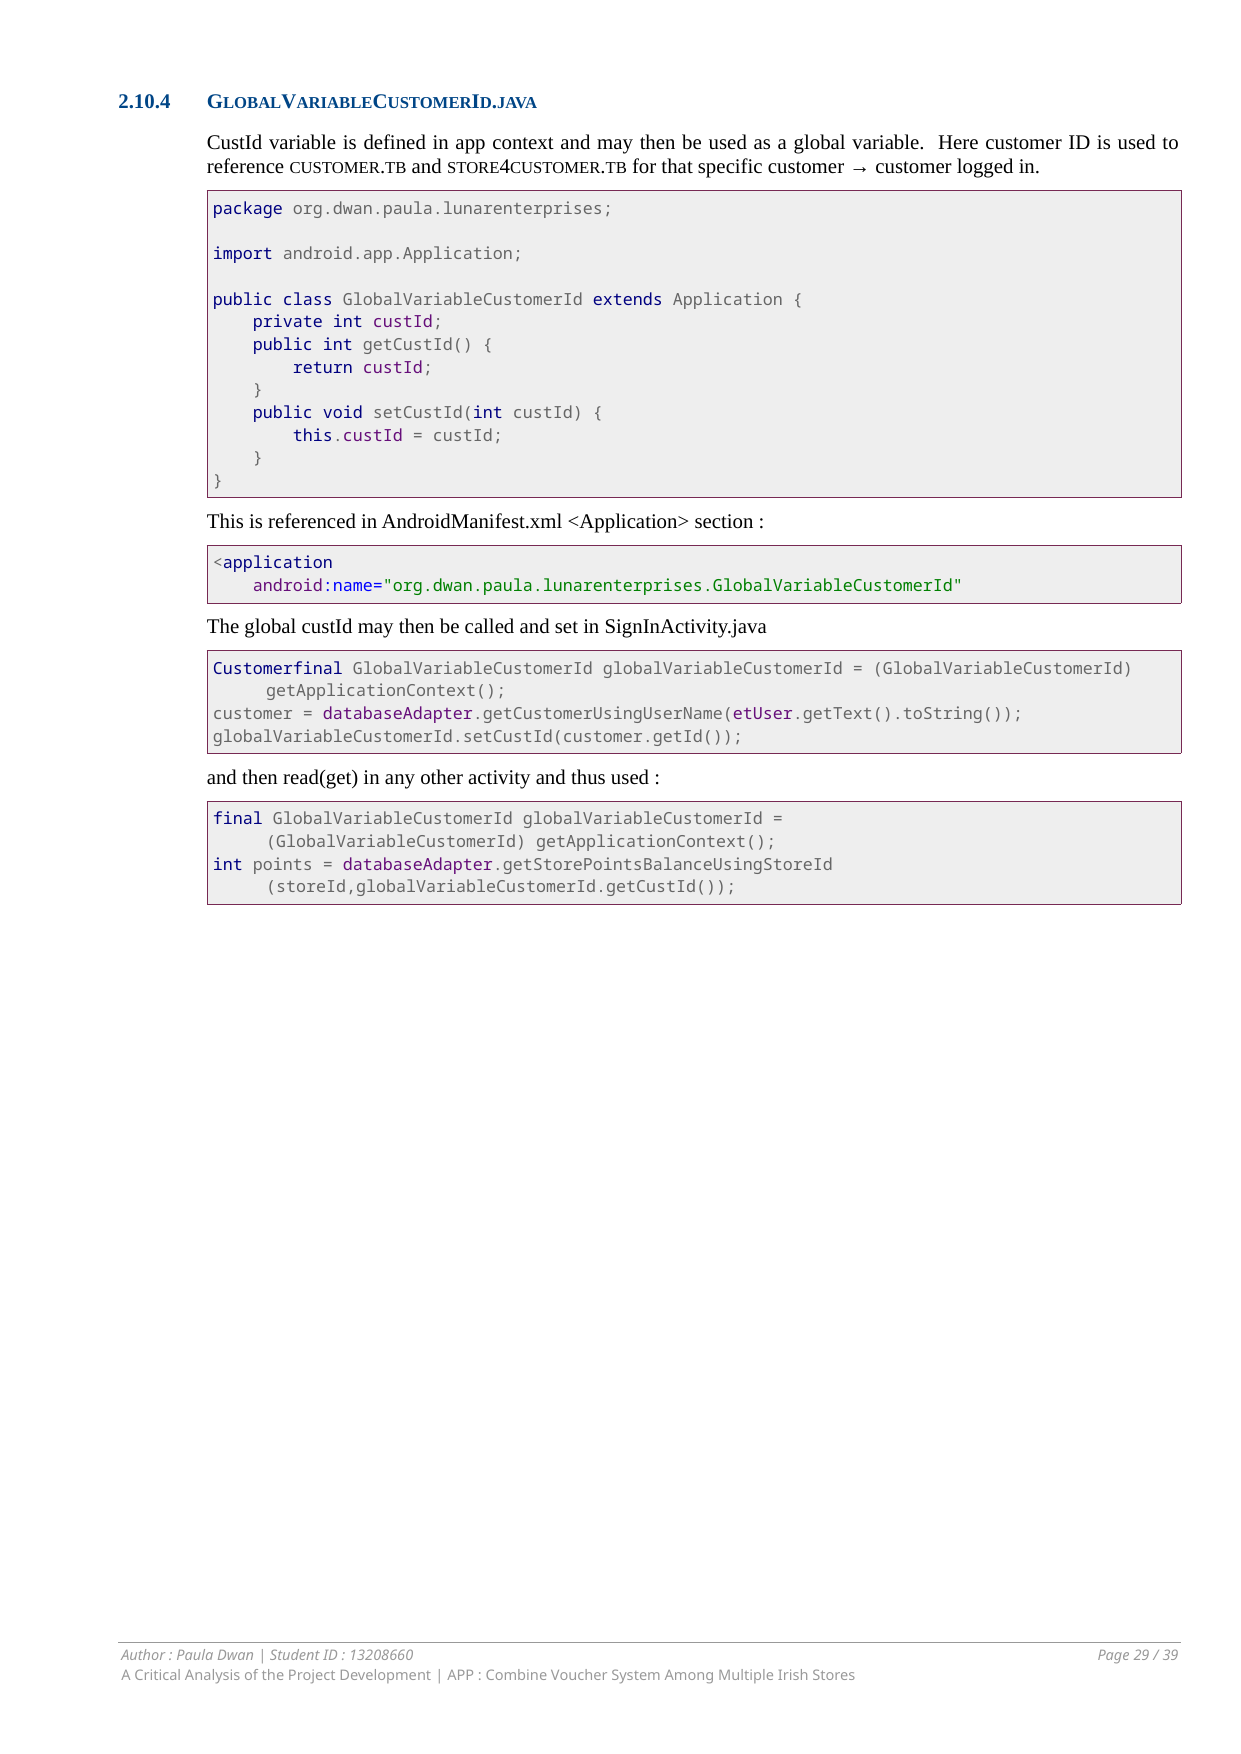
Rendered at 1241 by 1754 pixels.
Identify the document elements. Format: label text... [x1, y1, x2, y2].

text globalVariableCustomerId.setCustId(customer.getId()); [208, 718, 1181, 753]
text } [208, 372, 1181, 394]
text customer = databaseAdapter.getCustomerUsingUserName(etUser.getText().toString()); [208, 696, 1181, 718]
text <application [208, 546, 1181, 568]
text The global custId may then be called and set in SignInActivity.java [207, 614, 1181, 638]
text private int custId; [208, 304, 1181, 326]
text import android.app.Application; [208, 236, 1181, 258]
text public void setCustId(int custId) { [208, 394, 1181, 417]
text int points = databaseAdapter.getStorePointsBalanceUsingStoreId (storeId,globalVariableCustomerId.getCustId()); [208, 846, 1181, 904]
subtitle GlobalVariableCustomerId.java [118, 88, 1181, 113]
text android:name="org.dwan.paula.lunarenterprises.GlobalVariableCustomerId" [208, 568, 1181, 603]
text and then read(get) in any other activity and thus used : [207, 765, 1181, 789]
text final GlobalVariableCustomerId globalVariableCustomerId = (GlobalVariableCustomerId) getApplicationContext(); [208, 802, 1181, 846]
text public class GlobalVariableCustomerId extends Application { [208, 281, 1181, 304]
text public int getCustId() { [208, 326, 1181, 349]
text This is referenced in AndroidManifest.xml <Application> section : [207, 509, 1181, 533]
text CustId variable is defined in app context and may then be used as a global variable. Here customer ID is used to reference customer.tb and store4customer.tb for that specific customer → customer logged in. [207, 130, 1181, 178]
text return custId; [208, 349, 1181, 372]
text } [208, 440, 1181, 463]
text this.custId = custId; [208, 417, 1181, 440]
text Customerfinal GlobalVariableCustomerId globalVariableCustomerId = (GlobalVariableCustomerId) getApplicationContext(); [208, 651, 1181, 696]
text package org.dwan.paula.lunarenterprises; [208, 191, 1181, 213]
text } [208, 463, 1181, 497]
